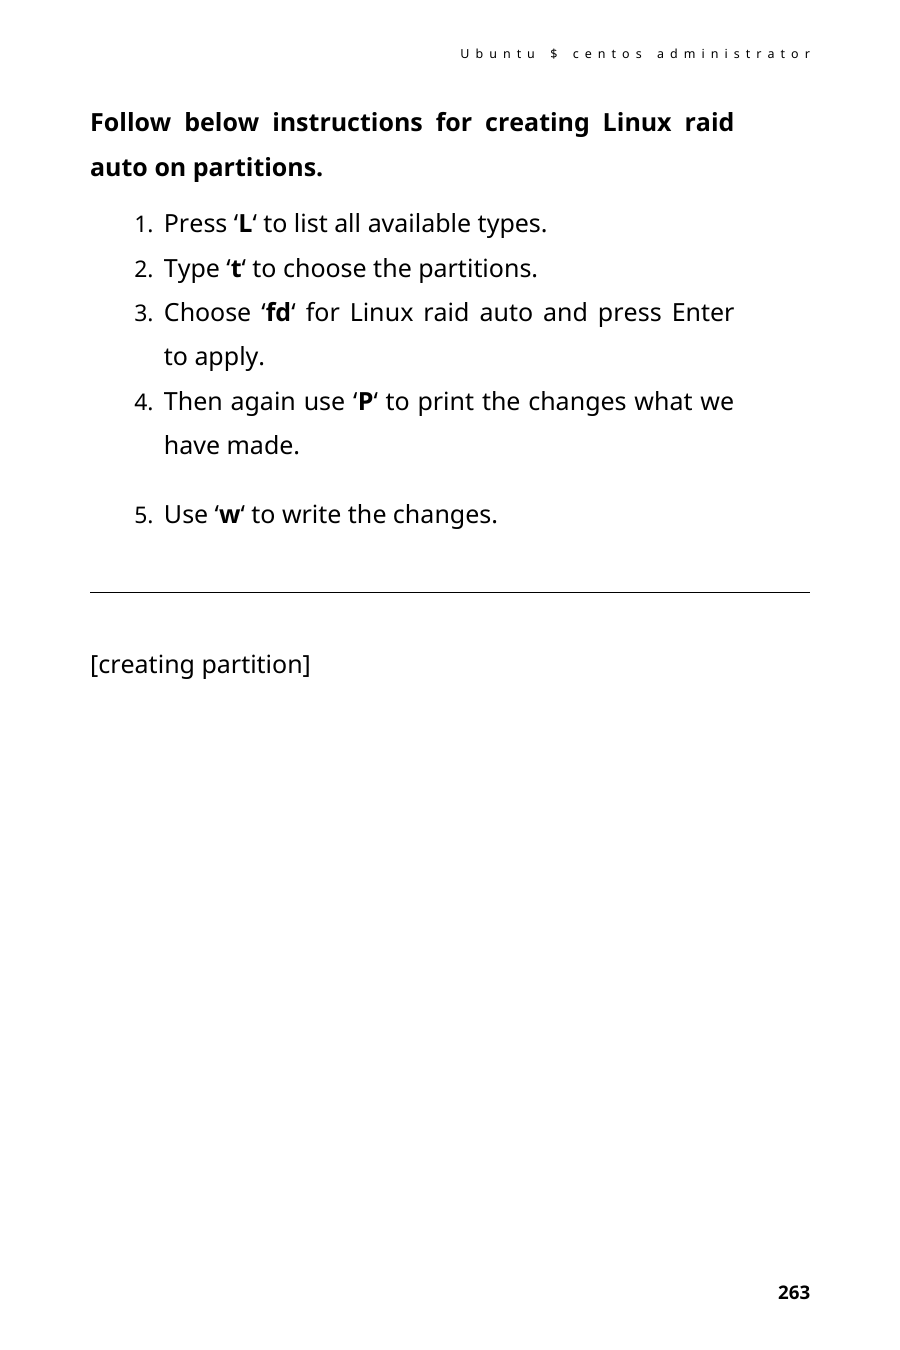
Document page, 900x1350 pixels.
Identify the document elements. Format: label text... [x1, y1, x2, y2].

list Type ‘t‘ to choose the partitions. [134, 250, 735, 284]
text [creating partition] [90, 646, 810, 681]
list Use ‘w‘ to write the changes. [134, 497, 735, 531]
text Follow below instructions for creating Linux raid auto on partitions. [90, 105, 735, 183]
list Choose ‘fd‘ for Linux raid auto and press Enter to apply. [134, 294, 735, 373]
list Then again use ‘P‘ to print the changes what we have made. [134, 383, 735, 461]
list Press ‘L‘ to list all available types. [134, 206, 735, 240]
